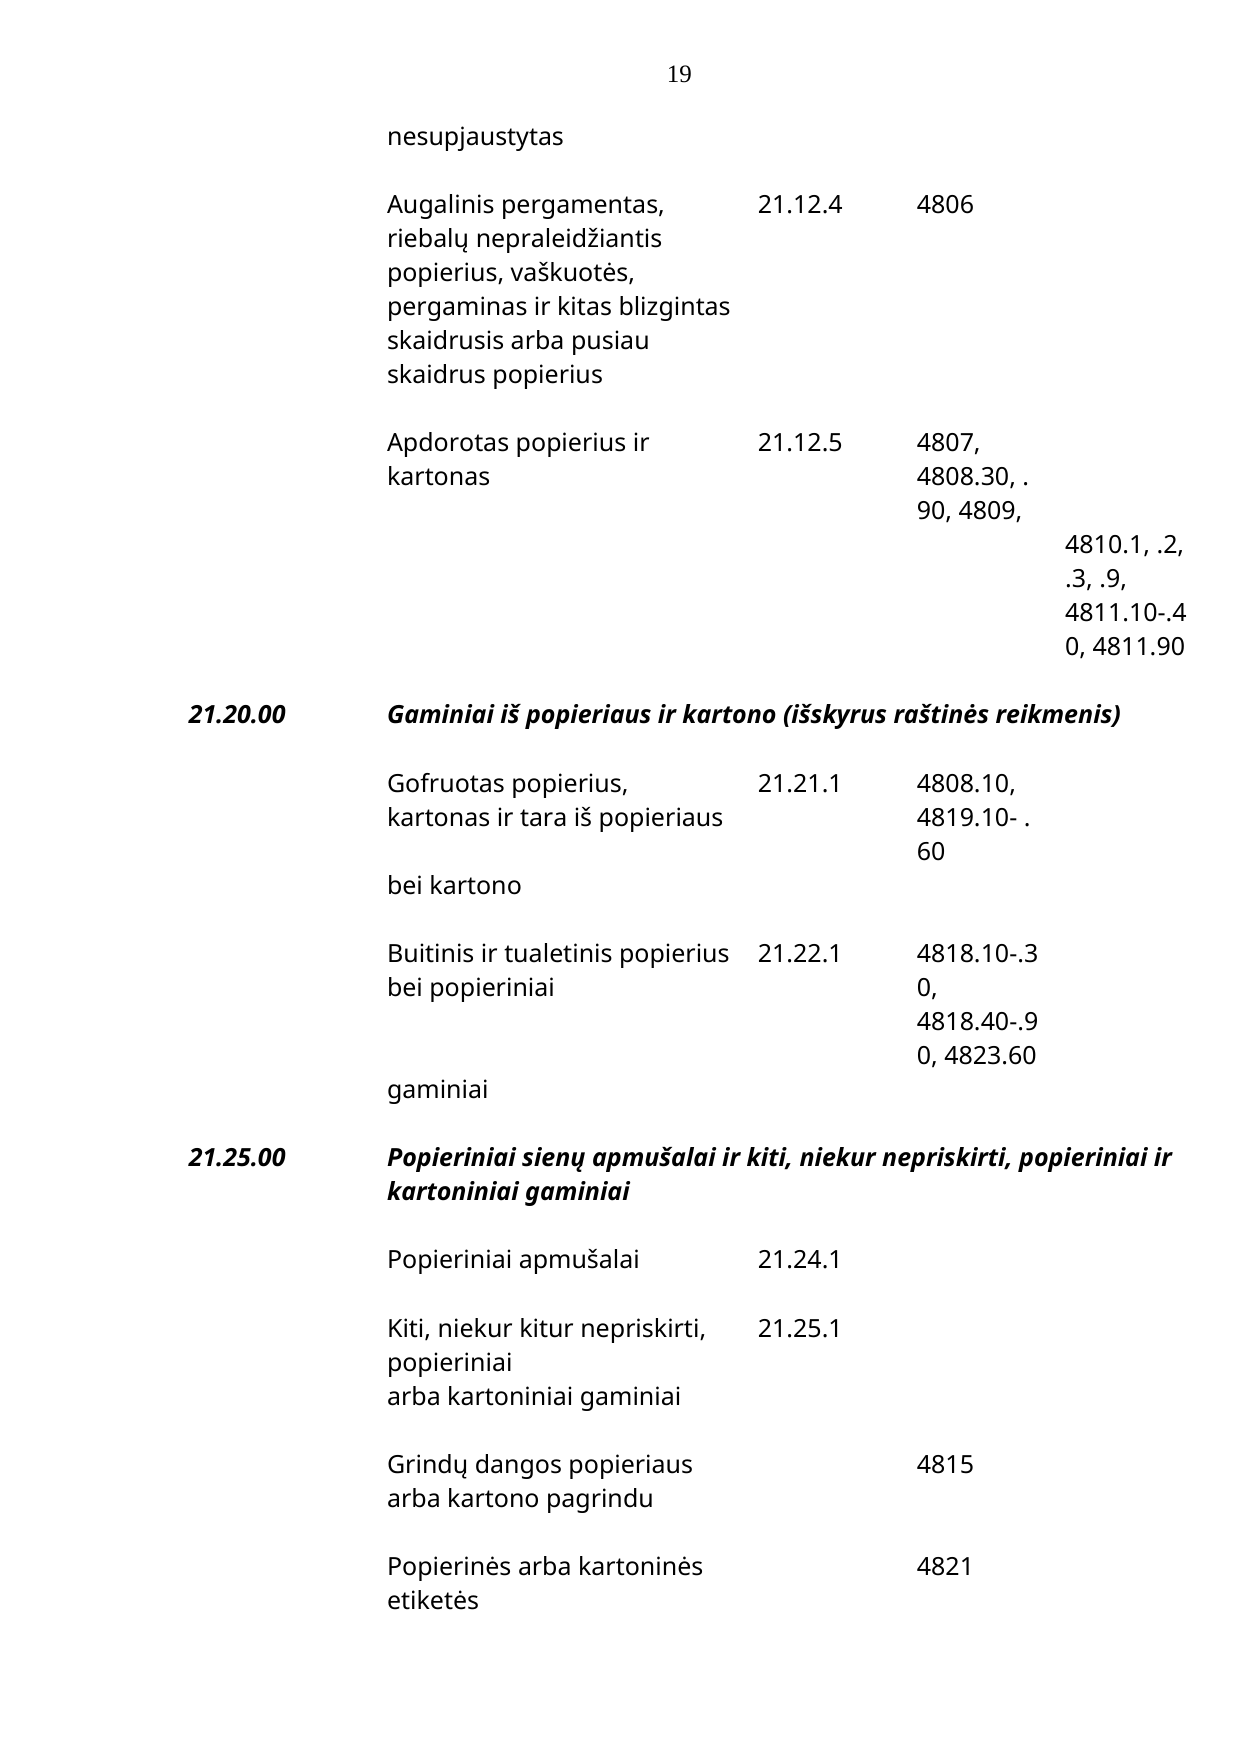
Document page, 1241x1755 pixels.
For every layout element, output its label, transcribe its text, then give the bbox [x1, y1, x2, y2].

table_cell [323, 902, 376, 936]
table_cell [323, 1072, 376, 1106]
table_cell [905, 1515, 1054, 1549]
table_cell [177, 1242, 323, 1276]
table_cell 21.12.4 [746, 186, 905, 254]
table_cell [905, 902, 1054, 936]
table_cell [905, 1310, 1054, 1378]
table_cell 21.20.00 [177, 697, 323, 731]
table_cell [323, 1208, 376, 1242]
table_cell [323, 1140, 376, 1208]
table_cell [746, 663, 905, 697]
table_cell [1054, 118, 1204, 152]
table_cell [177, 1515, 323, 1549]
table_cell [177, 254, 323, 322]
table_cell [177, 391, 323, 425]
table_cell [905, 663, 1054, 697]
table_cell [746, 1549, 905, 1617]
table_cell [1054, 1413, 1204, 1447]
table_cell [1054, 1549, 1204, 1617]
table_cell [1054, 1106, 1204, 1140]
table_cell [905, 118, 1054, 152]
table_cell [177, 425, 323, 527]
table_cell [376, 1106, 746, 1140]
table_cell [323, 323, 376, 391]
table_cell [177, 1072, 323, 1106]
table_cell Grindų dangos popieriaus arba kartono pagrindu [376, 1447, 746, 1515]
table_cell [746, 1379, 905, 1412]
table_cell popierius, vaškuotės, pergaminas ir kitas blizgintas [376, 254, 746, 322]
table_cell [746, 391, 905, 425]
table_cell [376, 152, 746, 186]
table_cell [323, 936, 376, 1072]
table_cell [1054, 731, 1204, 765]
table_cell [376, 1276, 746, 1310]
table_cell [376, 1515, 746, 1549]
table_cell [905, 254, 1054, 322]
table_cell 21.12.5 [746, 425, 905, 527]
table_cell [323, 765, 376, 867]
table_cell [746, 1515, 905, 1549]
table_cell [746, 254, 905, 322]
table_cell [905, 1379, 1054, 1412]
table_cell [376, 527, 746, 663]
table_cell [177, 1208, 323, 1242]
table_cell [746, 731, 905, 765]
table_cell [177, 527, 323, 663]
table_cell [177, 323, 323, 391]
table_cell [177, 186, 323, 254]
table_cell [323, 254, 376, 322]
table_cell [746, 868, 905, 902]
table_cell 21.24.1 [746, 1242, 905, 1276]
table_cell Gofruotas popierius, kartonas ir tara iš popieriaus [376, 765, 746, 867]
table_cell [746, 152, 905, 186]
table_cell [1054, 391, 1204, 425]
table_cell [376, 1208, 746, 1242]
table_cell 21.21.1 [746, 765, 905, 867]
table_cell 4815 [905, 1447, 1054, 1515]
table_cell [1054, 1379, 1204, 1412]
table_cell [323, 731, 376, 765]
table_cell [323, 1379, 376, 1412]
table_cell [323, 1549, 376, 1617]
table_cell 4806 [905, 186, 1054, 254]
table_cell [323, 1310, 376, 1378]
table_cell [177, 1106, 323, 1140]
table_cell [376, 731, 746, 765]
table_cell 4821 [905, 1549, 1054, 1617]
table_cell [746, 1106, 905, 1140]
table_cell [177, 902, 323, 936]
table_cell [177, 868, 323, 902]
table_cell [746, 1072, 905, 1106]
table_cell 4807, 4808.30, .90, 4809, [905, 425, 1054, 527]
table_cell [177, 1310, 323, 1378]
table_cell [746, 527, 905, 663]
table_cell [746, 1447, 905, 1515]
table_cell [323, 1515, 376, 1549]
table_cell [323, 697, 376, 731]
table_cell [177, 152, 323, 186]
table_cell Augalinis pergamentas, riebalų nepraleidžiantis [376, 186, 746, 254]
table_cell Buitinis ir tualetinis popierius bei popieriniai [376, 936, 746, 1072]
table_cell [177, 1276, 323, 1310]
table_cell [323, 1447, 376, 1515]
table_cell [177, 118, 323, 152]
table_cell [1054, 425, 1204, 527]
table_cell [1054, 663, 1204, 697]
table_cell Popierinės arba kartoninės etiketės [376, 1549, 746, 1617]
table_cell [323, 868, 376, 902]
table_cell nesupjaustytas [376, 118, 746, 152]
table_cell Gaminiai iš popieriaus ir kartono (išskyrus raštinės reikmenis) [376, 697, 1204, 731]
table_cell [905, 391, 1054, 425]
table_cell [177, 1413, 323, 1447]
table_cell [905, 152, 1054, 186]
table_cell [177, 1447, 323, 1515]
table_cell [905, 323, 1054, 391]
table_cell [1054, 1276, 1204, 1310]
table_cell [746, 1208, 905, 1242]
table_cell [746, 902, 905, 936]
table_cell [177, 765, 323, 867]
table_cell [1054, 1515, 1204, 1549]
table_cell [376, 902, 746, 936]
table_cell [746, 1413, 905, 1447]
table_cell [323, 1276, 376, 1310]
table_cell [1054, 152, 1204, 186]
table_cell [323, 1106, 376, 1140]
table_cell [1054, 186, 1204, 254]
table_cell [1054, 1310, 1204, 1378]
table_cell [1054, 868, 1204, 902]
table_cell [905, 1208, 1054, 1242]
table_cell [1054, 936, 1204, 1072]
table_cell arba kartoniniai gaminiai [376, 1379, 746, 1412]
table_cell [323, 1413, 376, 1447]
table_cell [376, 663, 746, 697]
table_cell [323, 152, 376, 186]
table_cell [905, 1276, 1054, 1310]
table_cell 21.25.00 [177, 1140, 323, 1208]
table_cell [323, 527, 376, 663]
table_cell [1054, 765, 1204, 867]
table_cell [905, 527, 1054, 663]
table_cell [323, 186, 376, 254]
table_cell Kiti, niekur kitur nepriskirti, popieriniai [376, 1310, 746, 1378]
table_cell [177, 731, 323, 765]
table_cell [1054, 1447, 1204, 1515]
table_cell [905, 1072, 1054, 1106]
table_cell [1054, 1072, 1204, 1106]
table_cell 21.25.1 [746, 1310, 905, 1378]
table_cell 4808.10, 4819.10- .60 [905, 765, 1054, 867]
table_cell [905, 1242, 1054, 1276]
table_cell [746, 323, 905, 391]
table_cell [323, 118, 376, 152]
table_cell [323, 663, 376, 697]
table_cell [1054, 902, 1204, 936]
table_cell Apdorotas popierius ir kartonas [376, 425, 746, 527]
table_cell [905, 1413, 1054, 1447]
table_cell bei kartono [376, 868, 746, 902]
table_cell [905, 868, 1054, 902]
table_cell 21.22.1 [746, 936, 905, 1072]
table_cell [905, 1106, 1054, 1140]
table_cell skaidrusis arba pusiau skaidrus popierius [376, 323, 746, 391]
table_cell [746, 118, 905, 152]
table_cell [323, 391, 376, 425]
table_cell [1054, 1242, 1204, 1276]
table_cell 4818.10-.30, 4818.40-.90, 4823.60 [905, 936, 1054, 1072]
table_cell [1054, 254, 1204, 322]
table_cell [905, 731, 1054, 765]
table_cell [376, 391, 746, 425]
table_cell [177, 663, 323, 697]
table_cell [746, 1276, 905, 1310]
table_cell [376, 1413, 746, 1447]
table_cell [177, 1379, 323, 1412]
table_cell [1054, 323, 1204, 391]
table_cell [323, 1242, 376, 1276]
table_cell 4810.1, .2, .3, .9, 4811.10-.40, 4811.90 [1054, 527, 1204, 663]
table_cell gaminiai [376, 1072, 746, 1106]
table_cell [1054, 1208, 1204, 1242]
table_cell Popieriniai apmušalai [376, 1242, 746, 1276]
table_cell [323, 425, 376, 527]
table_cell Popieriniai sienų apmušalai ir kiti, niekur nepriskirti, popieriniai ir kartoniniai gaminiai [376, 1140, 1204, 1208]
table_cell [177, 1549, 323, 1617]
table_cell [177, 936, 323, 1072]
